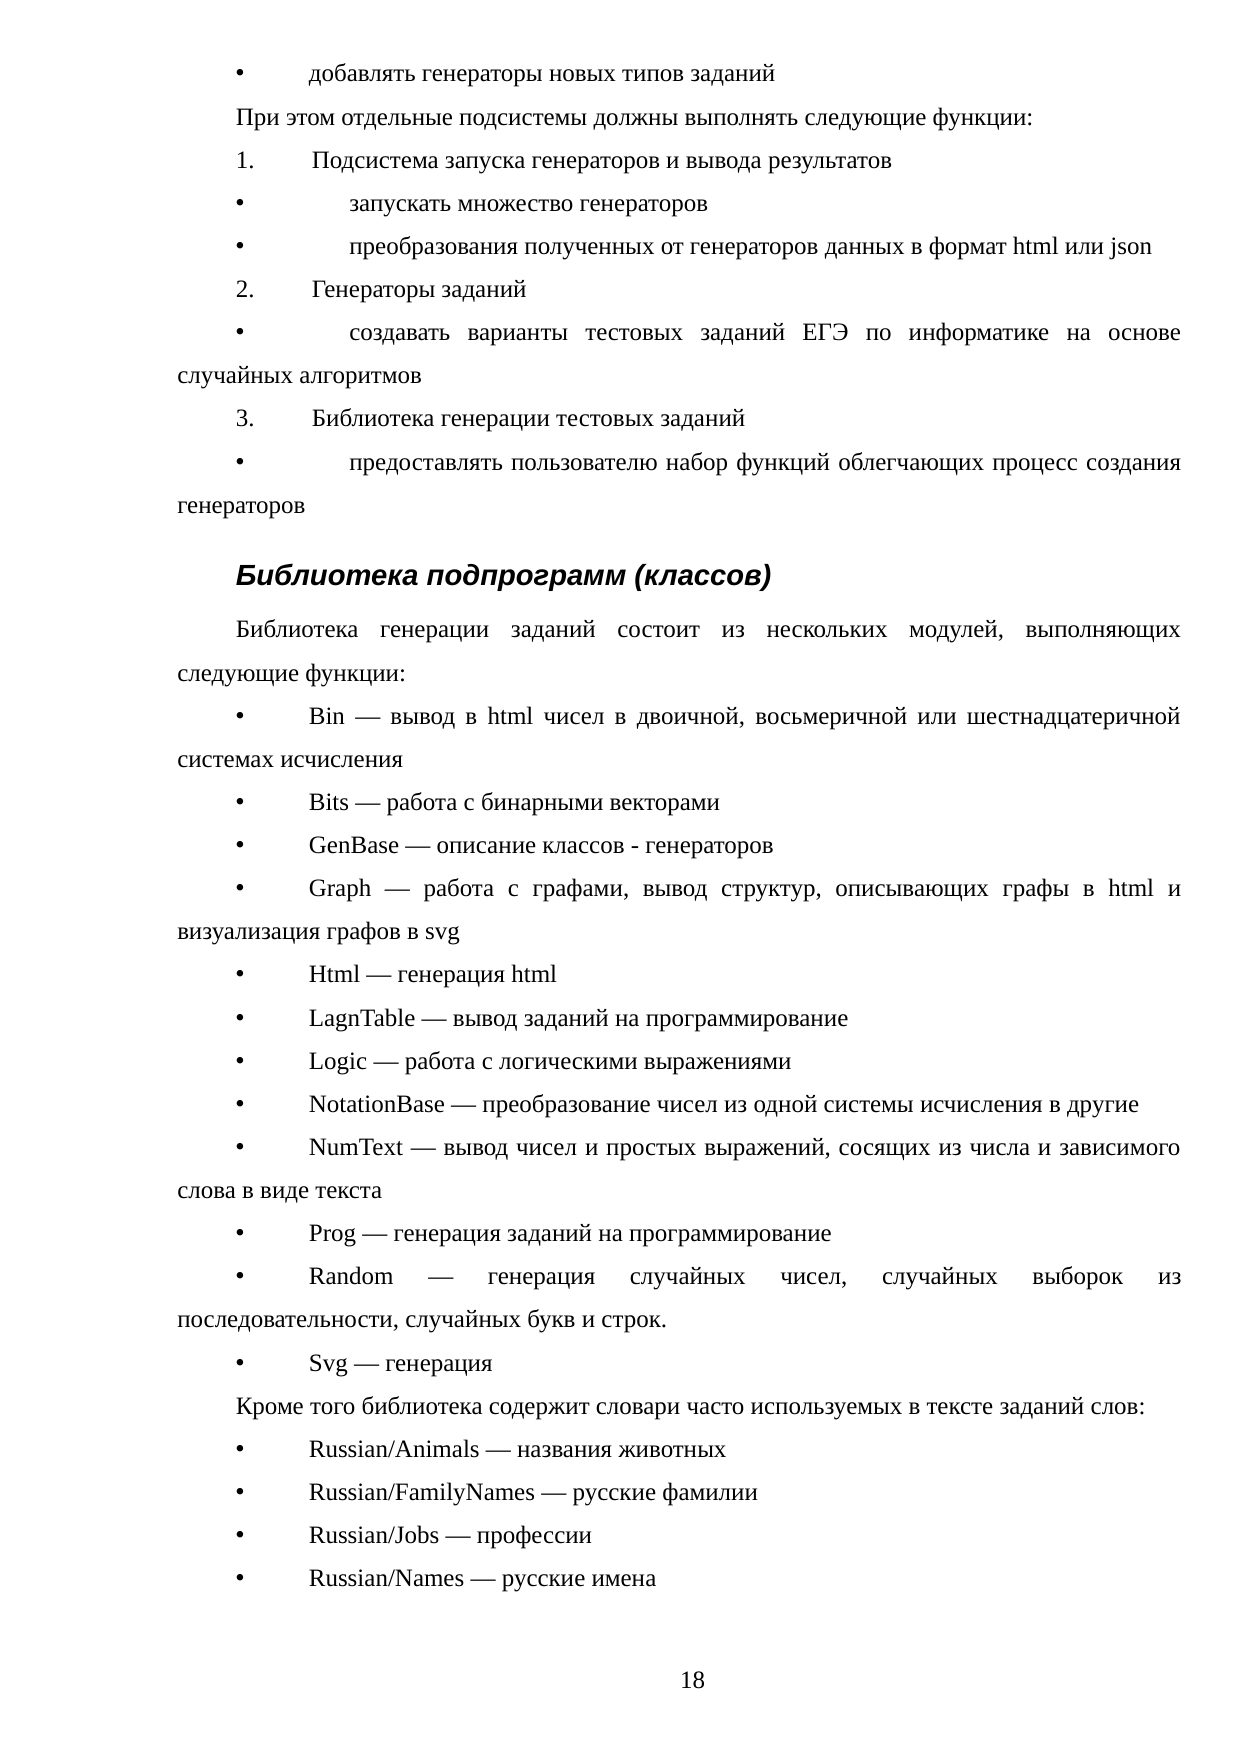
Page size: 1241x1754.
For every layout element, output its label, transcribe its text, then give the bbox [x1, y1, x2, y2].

text Кроме того библиотека содержит словари часто используемых в тексте заданий слов: [177, 1391, 1182, 1419]
list преобразования полученных от генераторов данных в формат html или json [177, 231, 1182, 260]
list Bin — вывод в html чисел в двоичной, восьмеричной или шестнадцатеричной системах исчисления [177, 701, 1182, 773]
text Библиотека генерации заданий состоит из нескольких модулей, выполняющих следующие функции: [177, 614, 1182, 686]
list Russian/FamilyNames — русские фамилии [177, 1477, 1182, 1506]
list Html — генерация html [177, 959, 1182, 988]
list Prog — генерация заданий на программирование [177, 1218, 1182, 1247]
list Russian/Jobs — профессии [177, 1520, 1182, 1549]
list Logic — работа с логическими выражениями [177, 1046, 1182, 1074]
list NumText — вывод чисел и простых выражений, сосящих из числа и зависимого слова в виде текста [177, 1132, 1182, 1204]
list Svg — генерация [177, 1348, 1182, 1376]
list создавать варианты тестовых заданий ЕГЭ по информатике на основе случайных алгоритмов [177, 317, 1182, 389]
list Генераторы заданий [177, 274, 1182, 303]
list Russian/Animals — названия животных [177, 1434, 1182, 1463]
list запускать множество генераторов [177, 188, 1182, 217]
list NotationBase — преобразование чисел из одной системы исчисления в другие [177, 1089, 1182, 1118]
list Graph — работа с графами, вывод структур, описывающих графы в html и визуализация графов в svg [177, 873, 1182, 945]
list Random — генерация случайных чисел, случайных выборок из последовательности, случайных букв и строк. [177, 1261, 1182, 1333]
list добавлять генераторы новых типов заданий [177, 58, 1182, 87]
text При этом отдельные подсистемы должны выполнять следующие функции: [177, 102, 1182, 130]
list Bits — работа с бинарными векторами [177, 787, 1182, 816]
list GenBase — описание классов - генераторов [177, 830, 1182, 859]
list Библиотека генерации тестовых заданий [177, 403, 1182, 432]
list Russian/Names — русские имена [177, 1563, 1182, 1592]
list Подсистема запуска генераторов и вывода результатов [177, 145, 1182, 173]
list предоставлять пользователю набор функций облегчающих процесс создания генераторов [177, 447, 1182, 518]
list LagnTable — вывод заданий на программирование [177, 1003, 1182, 1031]
subtitle Библиотека подпрограмм (классов) [177, 558, 1182, 591]
